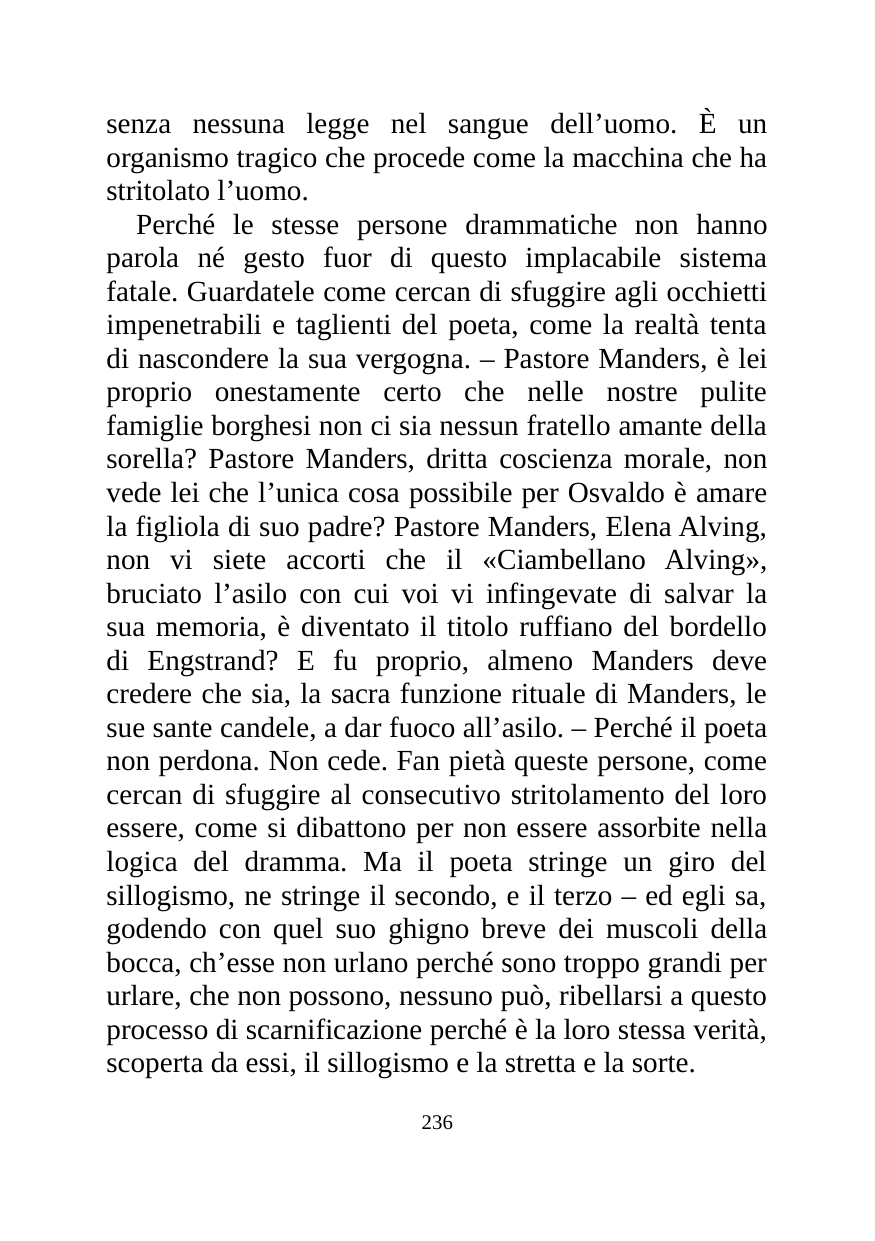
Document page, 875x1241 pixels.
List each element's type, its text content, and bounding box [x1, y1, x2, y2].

text senza nessuna legge nel sangue dell’uomo. È un organismo tragico che procede come la macchina che ha stritolato l’uomo. [106, 106, 768, 207]
text Perché le stesse persone drammatiche non hanno parola né gesto fuor di questo implacabile sistema fatale. Guardatele come cercan di sfuggire agli occhietti impenetrabili e taglienti del poeta, come la realtà tenta di nascondere la sua vergogna. – Pastore Manders, è lei proprio onestamente certo che nelle nostre pulite famiglie borghesi non ci sia nessun fratello amante della sorella? Pastore Manders, dritta coscienza morale, non vede lei che l’unica cosa possibile per Osvaldo è amare la figliola di suo padre? Pastore Manders, Elena Alving, non vi siete accorti che il «Ciambellano Alving», bruciato l’asilo con cui voi vi infingevate di salvar la sua memoria, è diventato il titolo ruffiano del bordello di Engstrand? E fu proprio, almeno Manders deve credere che sia, la sacra funzione rituale di Manders, le sue sante candele, a dar fuoco all’asilo. – Perché il poeta non perdona. Non cede. Fan pietà queste persone, come cercan di sfuggire al consecutivo stritolamento del loro essere, come si dibattono per non essere assorbite nella logica del dramma. Ma il poeta stringe un giro del sillogismo, ne stringe il secondo, e il terzo – ed egli sa, godendo con quel suo ghigno breve dei muscoli della bocca, ch’esse non urlano perché sono troppo grandi per urlare, che non possono, nessuno può, ribellarsi a questo processo di scarnificazione perché è la loro stessa verità, scoperta da essi, il sillogismo e la stretta e la sorte. [106, 207, 768, 1079]
